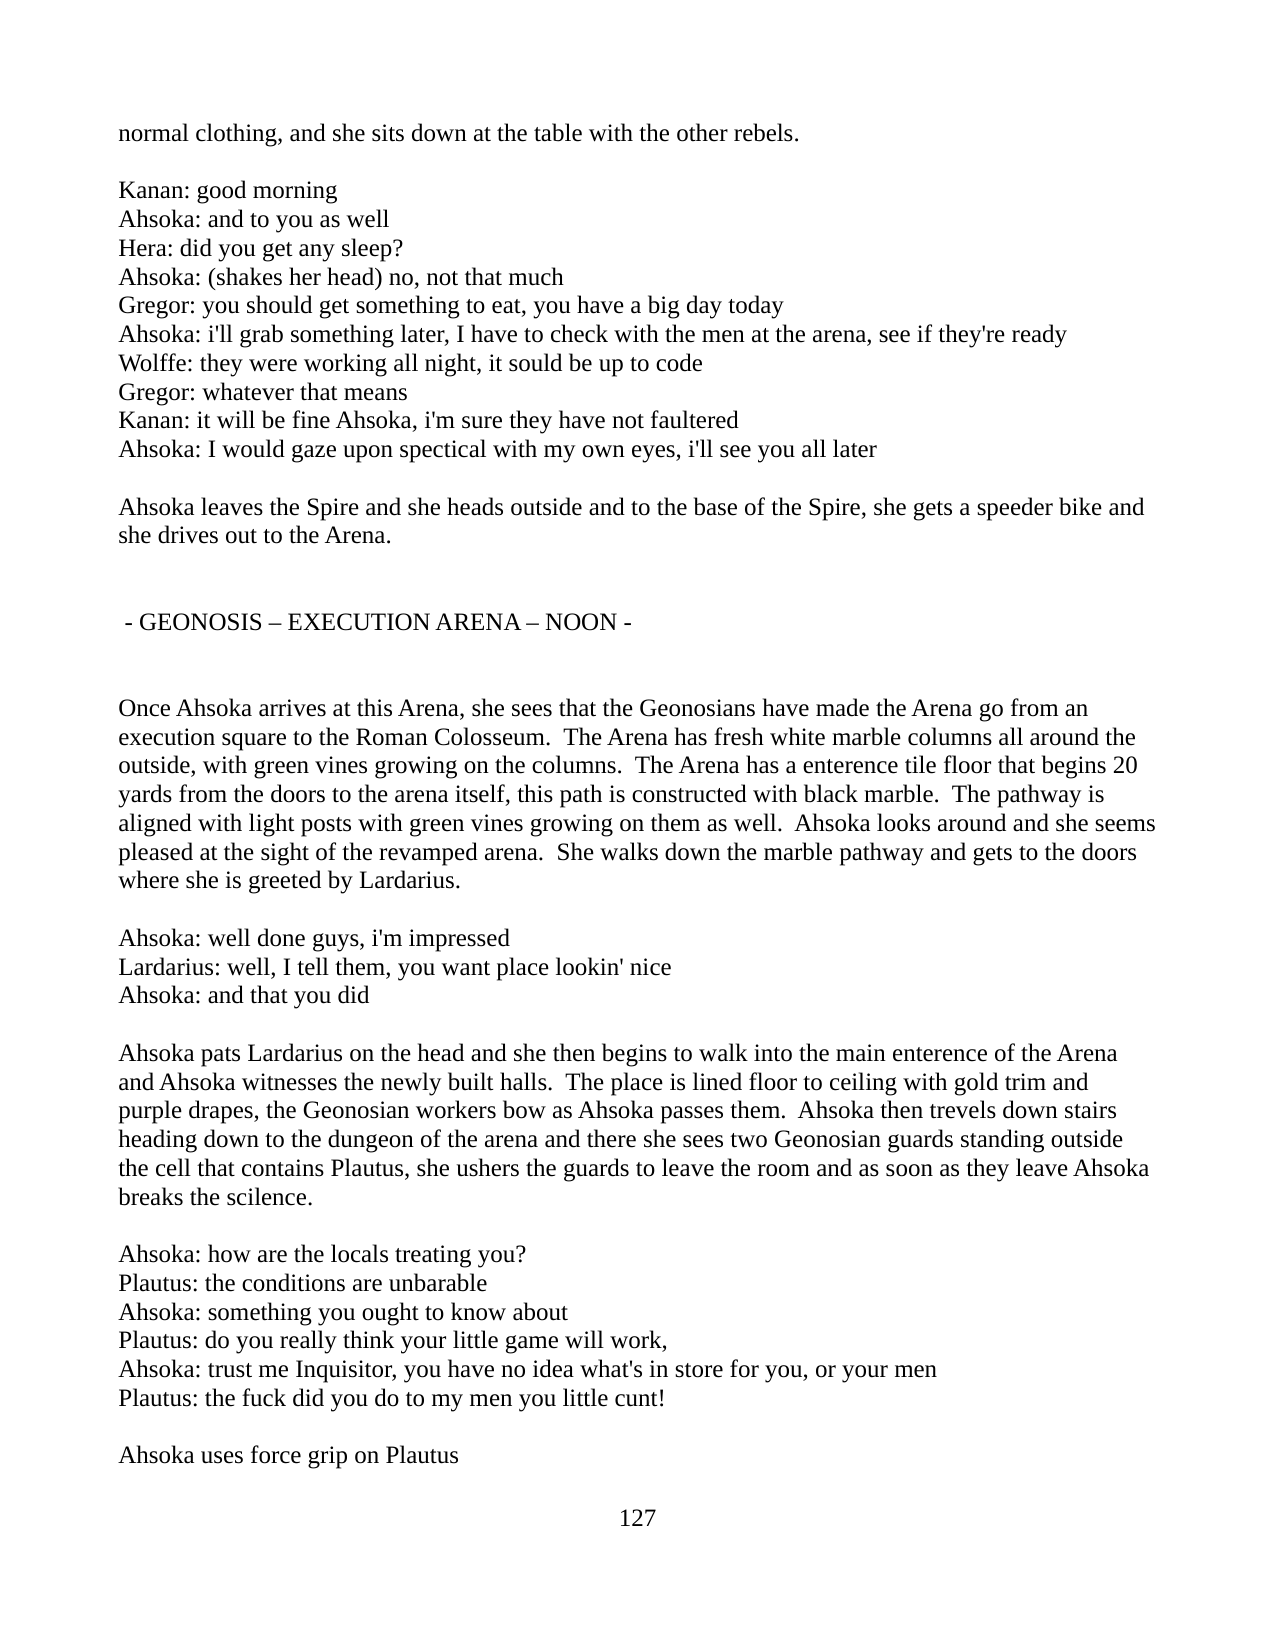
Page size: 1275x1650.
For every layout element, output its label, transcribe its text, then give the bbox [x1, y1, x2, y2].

text Ahsoka: i'll grab something later, I have to check with the men at the arena, see if they're ready [118, 319, 1157, 348]
text Hera: did you get any sleep? [118, 233, 1157, 262]
text Ahsoka: how are the locals treating you? [118, 1239, 1157, 1268]
text Ahsoka: trust me Inquisitor, you have no idea what's in store for you, or your men [118, 1354, 1157, 1383]
text Kanan: it will be fine Ahsoka, i'm sure they have not faultered [118, 406, 1157, 434]
text Plautus: the conditions are unbarable [118, 1268, 1157, 1297]
text Ahsoka: and to you as well [118, 204, 1157, 233]
text - GEONOSIS – EXECUTION ARENA – NOON - [118, 607, 1157, 636]
text Plautus: do you really think your little game will work, [118, 1326, 1157, 1354]
text Gregor: you should get something to eat, you have a big day today [118, 291, 1157, 319]
text Once Ahsoka arrives at this Arena, she sees that the Geonosians have made the Arena go from an execution square to the Roman Colosseum. The Arena has fresh white marble columns all around the outside, with green vines growing on the columns. The Arena has a enterence tile floor that begins 20 yards from the doors to the arena itself, this path is constructed with black marble. The pathway is aligned with light posts with green vines growing on them as well. Ahsoka looks around and she seems pleased at the sight of the revamped arena. She walks down the marble pathway and gets to the doors where she is greeted by Lardarius. [118, 693, 1157, 894]
text Kanan: good morning [118, 176, 1157, 204]
text normal clothing, and she sits down at the table with the other rebels. [118, 118, 1157, 147]
text Wolffe: they were working all night, it sould be up to code [118, 348, 1157, 377]
text Ahsoka uses force grip on Plautus [118, 1441, 1157, 1469]
text Ahsoka: I would gaze upon spectical with my own eyes, i'll see you all later [118, 434, 1157, 463]
text Ahsoka: (shakes her head) no, not that much [118, 262, 1157, 291]
text Ahsoka: well done guys, i'm impressed [118, 923, 1157, 952]
text Gregor: whatever that means [118, 377, 1157, 406]
text Plautus: the fuck did you do to my men you little cunt! [118, 1383, 1157, 1412]
text Ahsoka: something you ought to know about [118, 1297, 1157, 1326]
text Lardarius: well, I tell them, you want place lookin' nice [118, 952, 1157, 981]
text Ahsoka pats Lardarius on the head and she then begins to walk into the main enterence of the Arena and Ahsoka witnesses the newly built halls. The place is lined floor to ceiling with gold trim and purple drapes, the Geonosian workers bow as Ahsoka passes them. Ahsoka then trevels down stairs heading down to the dungeon of the arena and there she sees two Geonosian guards standing outside the cell that contains Plautus, she ushers the guards to leave the room and as soon as they leave Ahsoka breaks the scilence. [118, 1038, 1157, 1211]
text Ahsoka: and that you did [118, 981, 1157, 1009]
text Ahsoka leaves the Spire and she heads outside and to the base of the Spire, she gets a speeder bike and she drives out to the Arena. [118, 492, 1157, 549]
